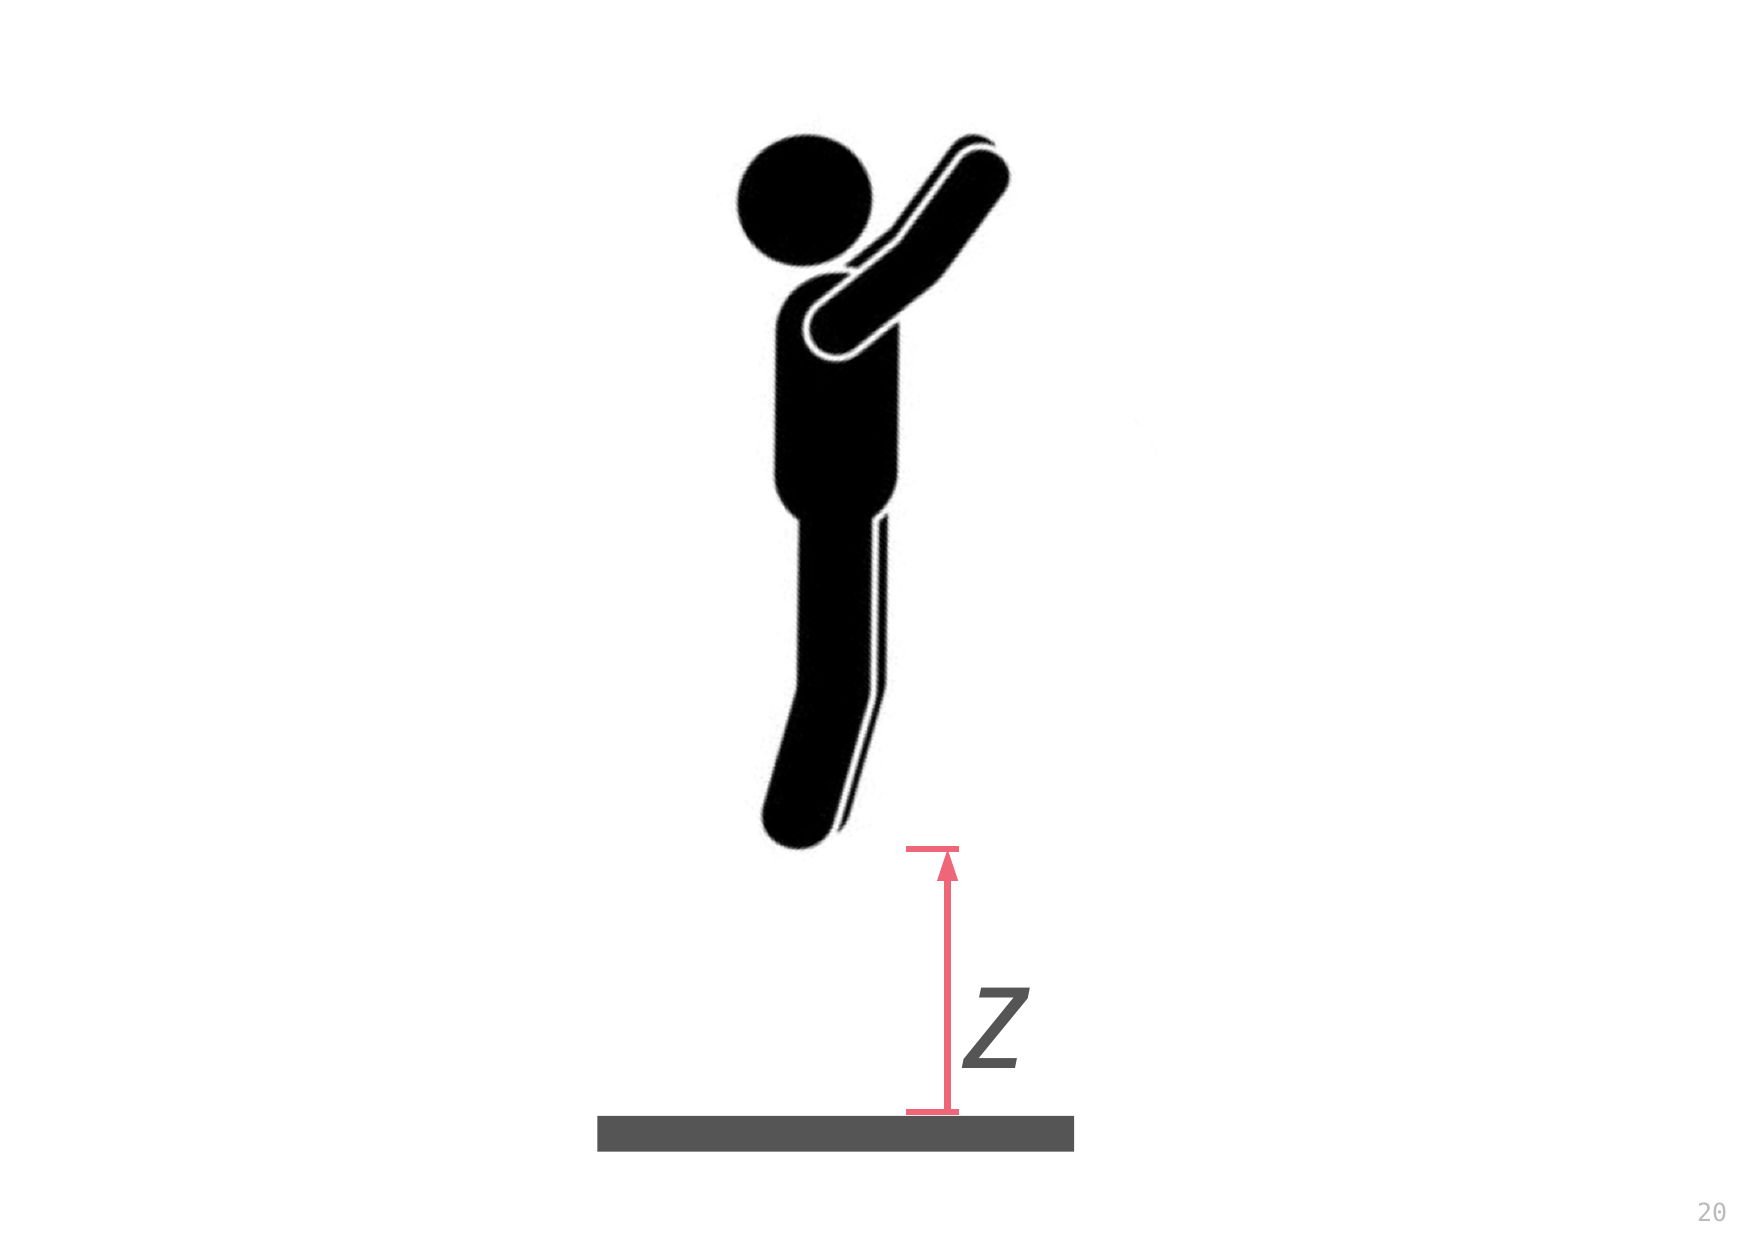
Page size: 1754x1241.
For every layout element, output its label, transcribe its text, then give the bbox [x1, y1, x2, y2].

picture [473, 42, 1253, 874]
text_box z [951, 900, 1046, 1066]
text_box [597, 1115, 1075, 1152]
